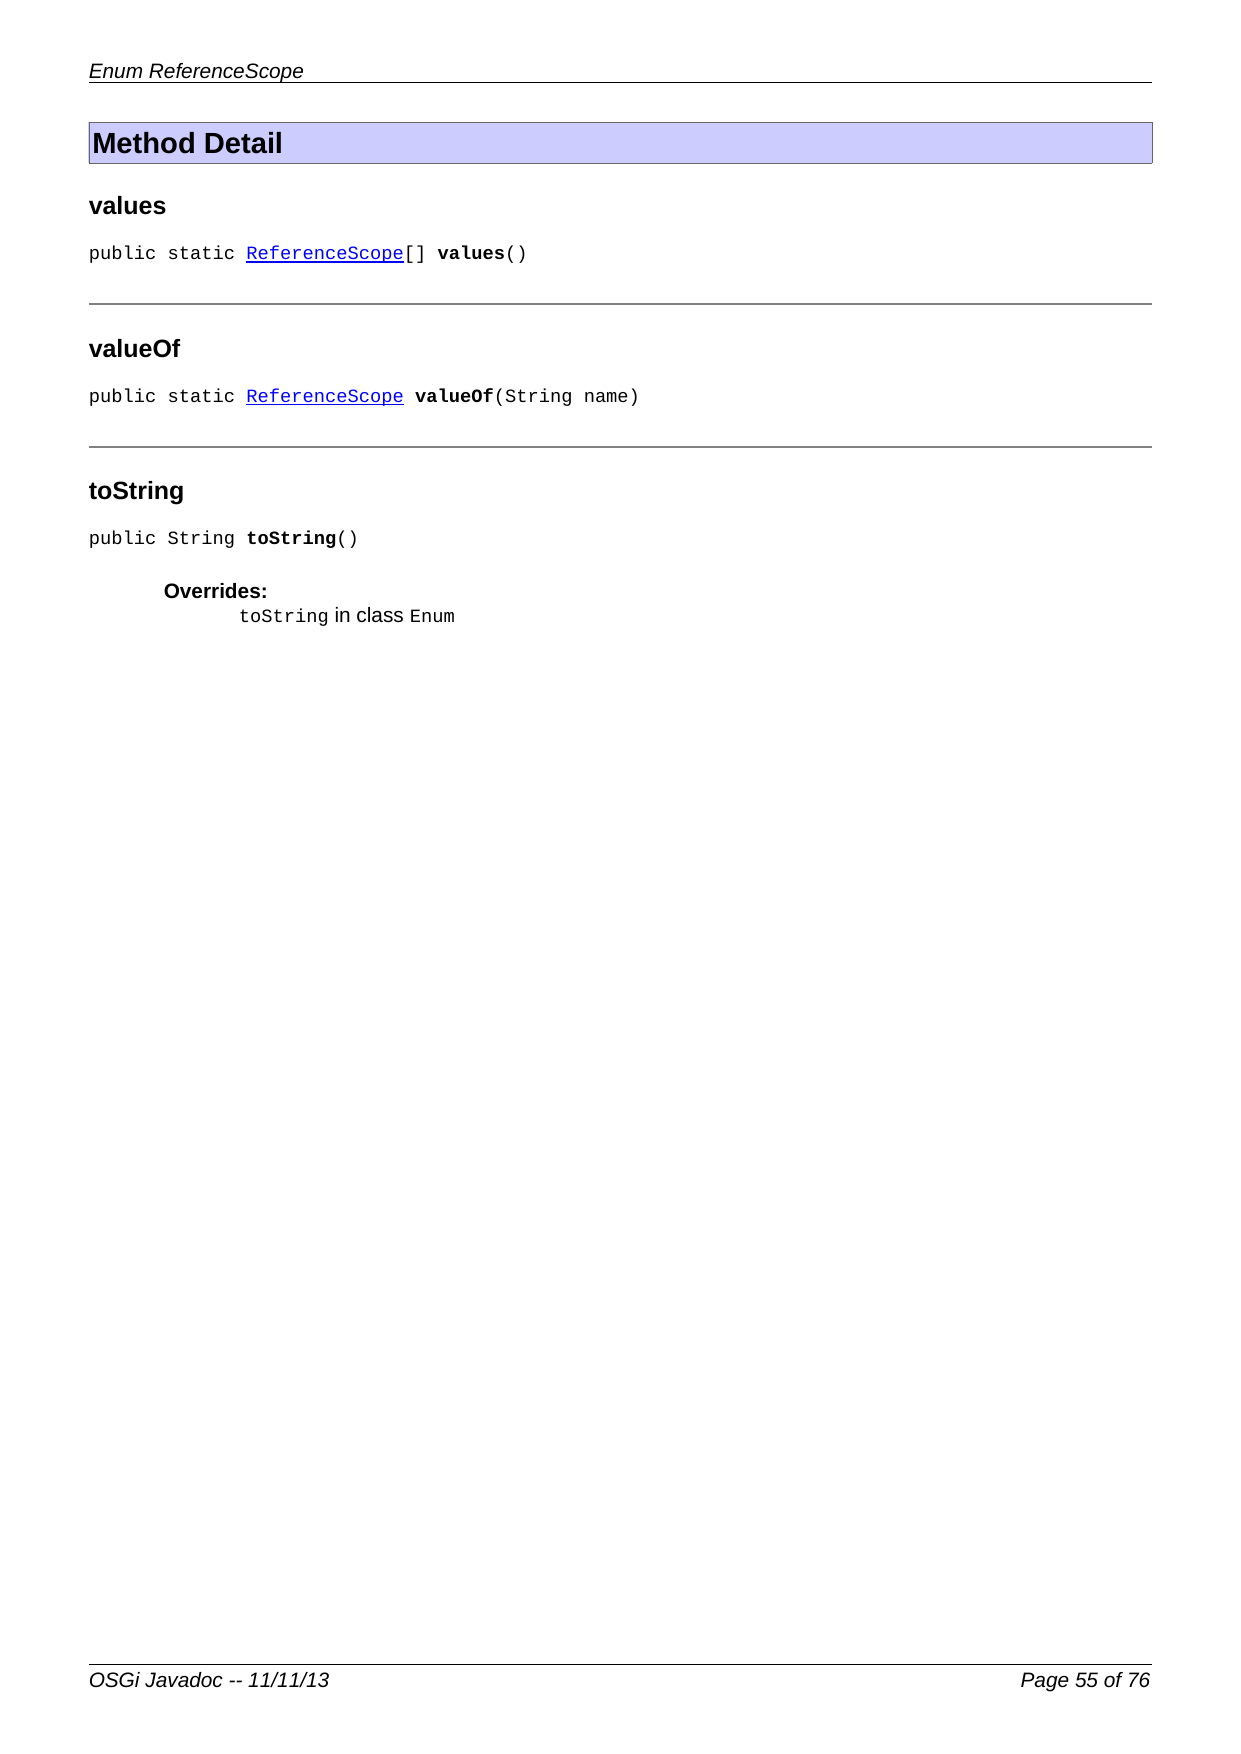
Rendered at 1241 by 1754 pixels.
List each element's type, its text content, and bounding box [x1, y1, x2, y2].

subtitle toString [88, 476, 1152, 505]
text public String toString() [88, 529, 1152, 550]
subtitle valueOf [88, 334, 1152, 362]
text Overrides: [163, 579, 1152, 603]
text public static ReferenceScope[] values() [88, 244, 1152, 265]
text public static ReferenceScope valueOf(String name) [88, 387, 1152, 408]
subtitle values [88, 191, 1152, 220]
text toString in class Enum [238, 603, 1152, 628]
subtitle Method Detail [90, 123, 1152, 163]
